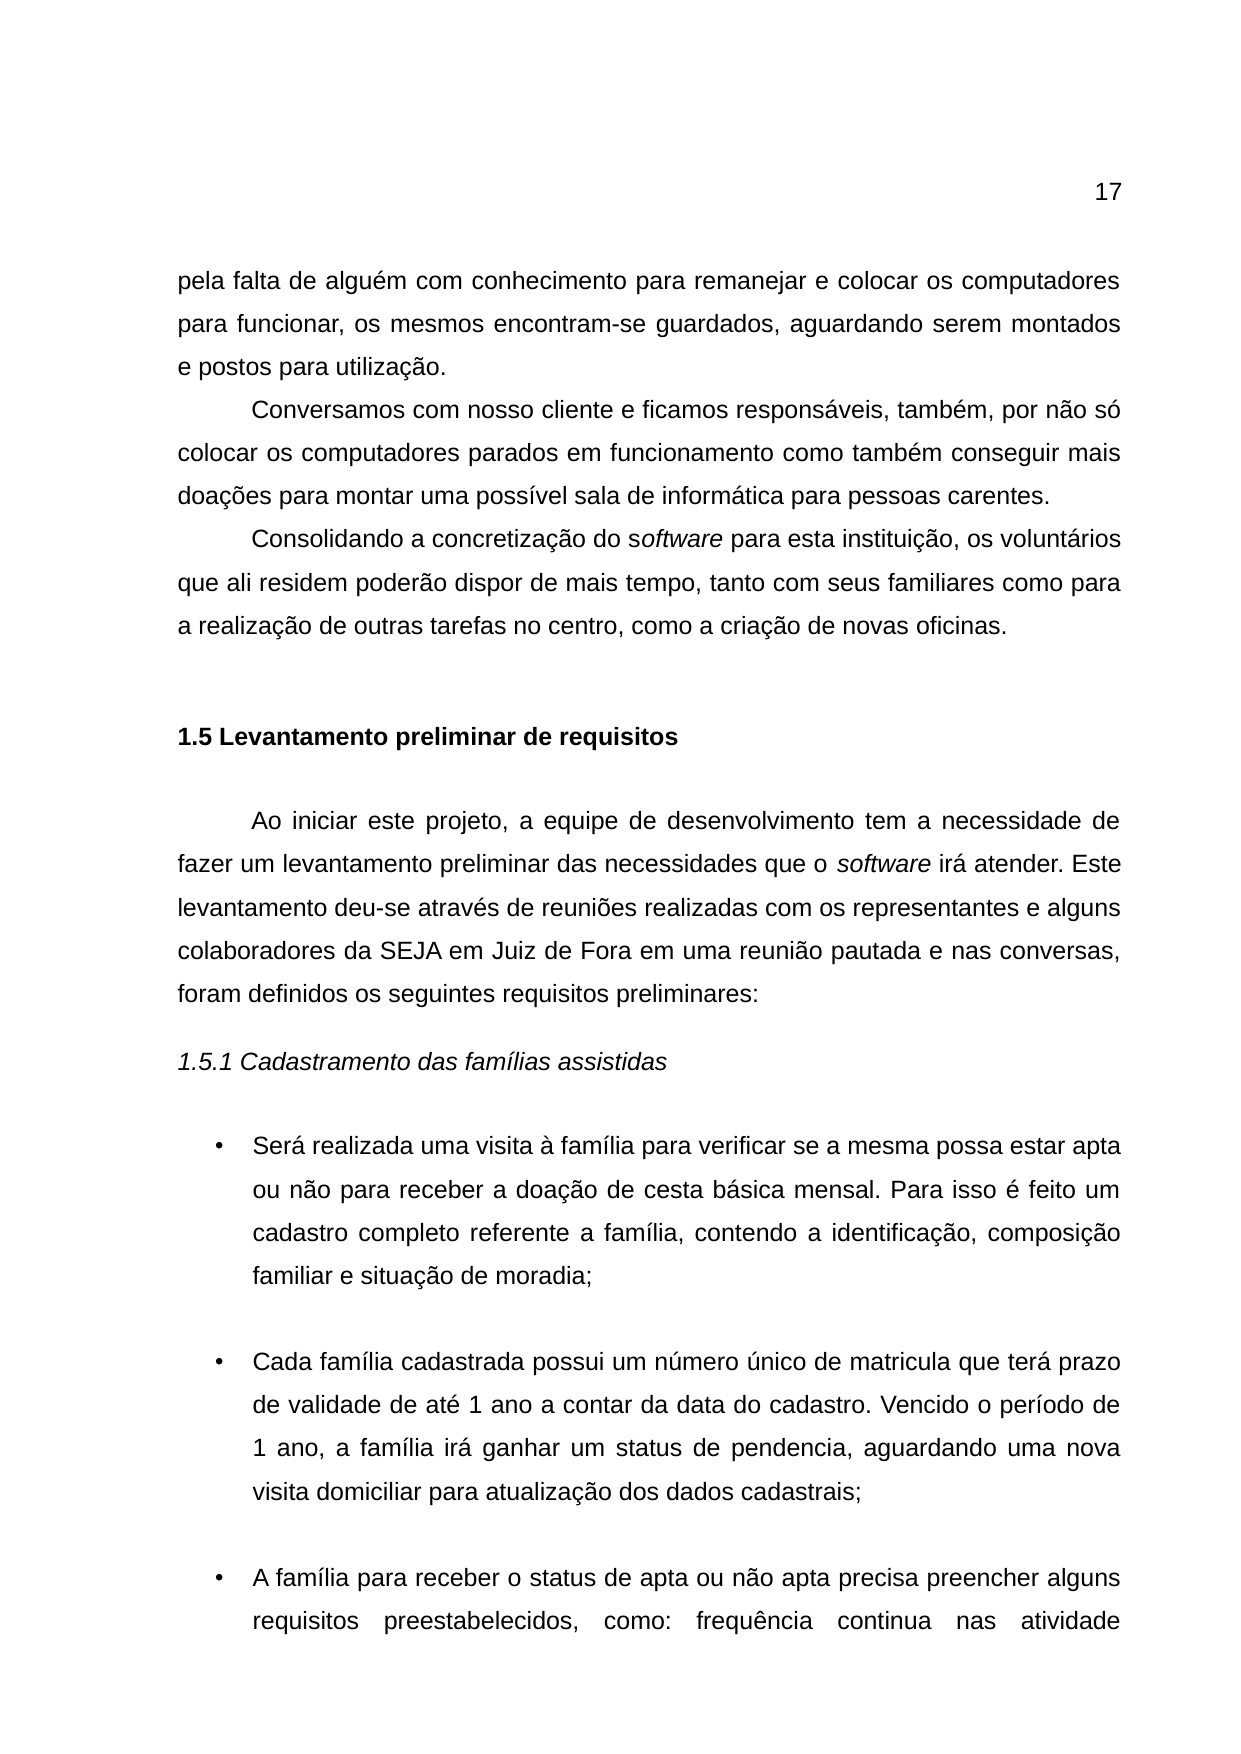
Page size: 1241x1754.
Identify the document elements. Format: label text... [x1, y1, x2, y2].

list Será realizada uma visita à família para verificar se a mesma possa estar apta ou não para receber a doação de cesta básica mensal. Para isso é feito um cadastro completo referente a família, contendo a identificação, composição familiar e situação de moradia; [215, 1131, 1122, 1289]
text Conversamos com nosso cliente e ficamos responsáveis, também, por não só colocar os computadores parados em funcionamento como também conseguir mais doações para montar uma possível sala de informática para pessoas carentes. [177, 395, 1122, 510]
text Consolidando a concretização do software para esta instituição, os voluntários que ali residem poderão dispor de mais tempo, tanto com seus familiares como para a realização de outras tarefas no centro, como a criação de novas oficinas. [177, 524, 1122, 639]
text Ao iniciar este projeto, a equipe de desenvolvimento tem a necessidade de fazer um levantamento preliminar das necessidades que o software irá atender. Este levantamento deu-se através de reuniões realizadas com os representantes e alguns colaboradores da SEJA em Juiz de Fora em uma reunião pautada e nas conversas, foram definidos os seguintes requisitos preliminares: [177, 806, 1122, 1008]
list Cada família cadastrada possui um número único de matricula que terá prazo de validade de até 1 ano a contar da data do cadastro. Vencido o período de 1 ano, a família irá ganhar um status de pendencia, aguardando uma nova visita domiciliar para atualização dos dados cadastrais; [215, 1347, 1122, 1505]
subtitle 1.5 Levantamento preliminar de requisitos [177, 722, 1122, 751]
text pela falta de alguém com conhecimento para remanejar e colocar os computadores para funcionar, os mesmos encontram-se guardados, aguardando serem montados e postos para utilização. [177, 266, 1122, 381]
subtitle 1.5.1 Cadastramento das famílias assistidas [177, 1047, 1122, 1076]
list A família para receber o status de apta ou não apta precisa preencher alguns requisitos preestabelecidos, como: frequência continua nas atividade [215, 1563, 1122, 1635]
